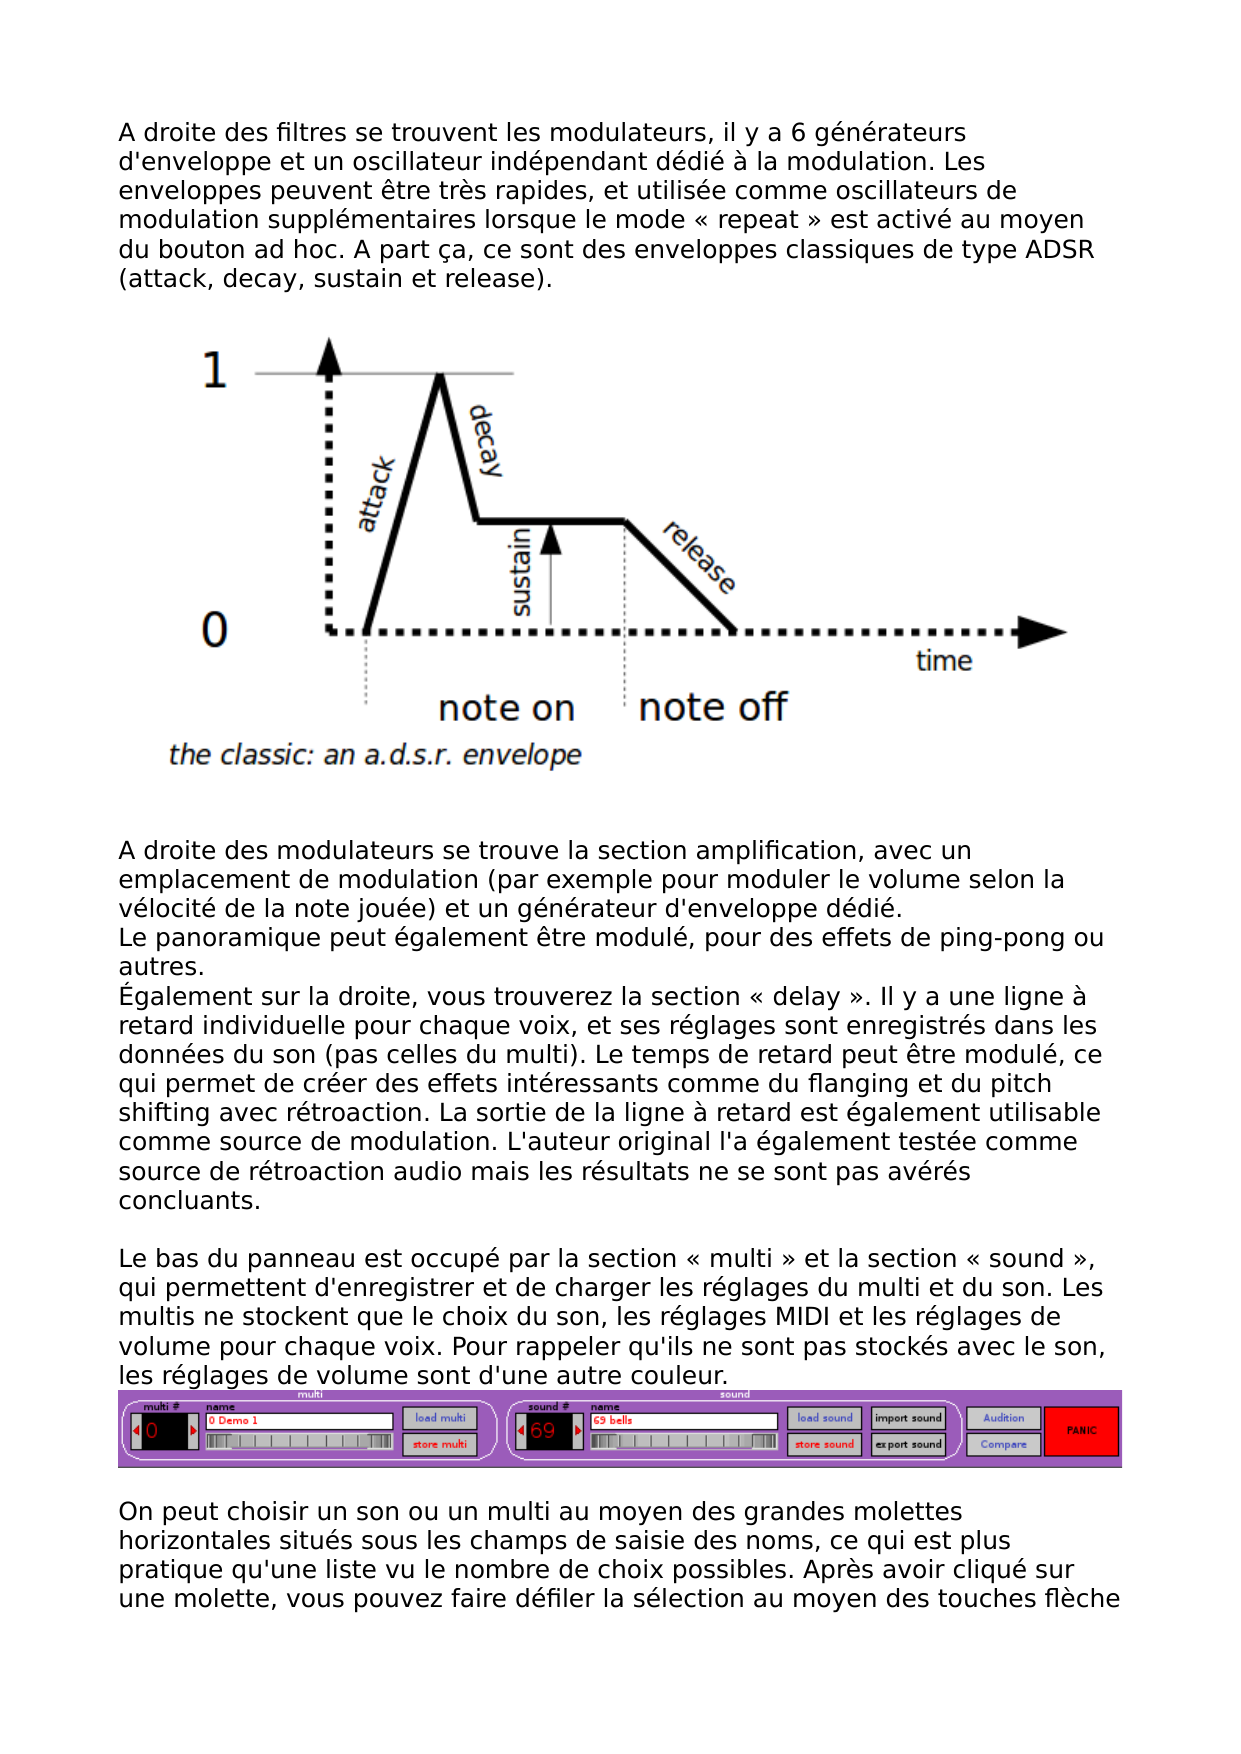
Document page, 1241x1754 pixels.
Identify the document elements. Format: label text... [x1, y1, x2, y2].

picture [147, 322, 1093, 807]
text On peut choisir un son ou un multi au moyen des grandes molettes horizontales situés sous les champs de saisie des noms, ce qui est plus pratique qu'une liste vu le nombre de choix possibles. Après avoir cliqué sur une molette, vous pouvez faire défiler la sélection au moyen des touches flèche [118, 1497, 1122, 1614]
text Également sur la droite, vous trouverez la section « delay ». Il y a une ligne à retard individuelle pour chaque voix, et ses réglages sont enregistrés dans les données du son (pas celles du multi). Le temps de retard peut être modulé, ce qui permet de créer des effets intéressants comme du flanging et du pitch shifting avec rétroaction. La sortie de la ligne à retard est également utilisable comme source de modulation. L'auteur original l'a également testée comme source de rétroaction audio mais les résultats ne se sont pas avérés concluants. [118, 982, 1122, 1215]
text Le panoramique peut également être modulé, pour des effets de ping-pong ou autres. [118, 923, 1122, 982]
text A droite des filtres se trouvent les modulateurs, il y a 6 générateurs d'enveloppe et un oscillateur indépendant dédié à la modulation. Les enveloppes peuvent être très rapides, et utilisée comme oscillateurs de modulation supplémentaires lorsque le mode « repeat » est activé au moyen du bouton ad hoc. A part ça, ce sont des enveloppes classiques de type ADSR (attack, decay, sustain et release). [118, 118, 1122, 293]
text Le bas du panneau est occupé par la section « multi » et la section « sound », qui permettent d'enregistrer et de charger les réglages du multi et du son. Les multis ne stockent que le choix du son, les réglages MIDI et les réglages de volume pour chaque voix. Pour rappeler qu'ils ne sont pas stockés avec le son, les réglages de volume sont d'une autre couleur. [118, 1244, 1122, 1390]
text A droite des modulateurs se trouve la section amplification, avec un emplacement de modulation (par exemple pour moduler le volume selon la vélocité de la note jouée) et un générateur d'enveloppe dédié. [118, 836, 1122, 923]
picture [118, 1390, 1123, 1468]
